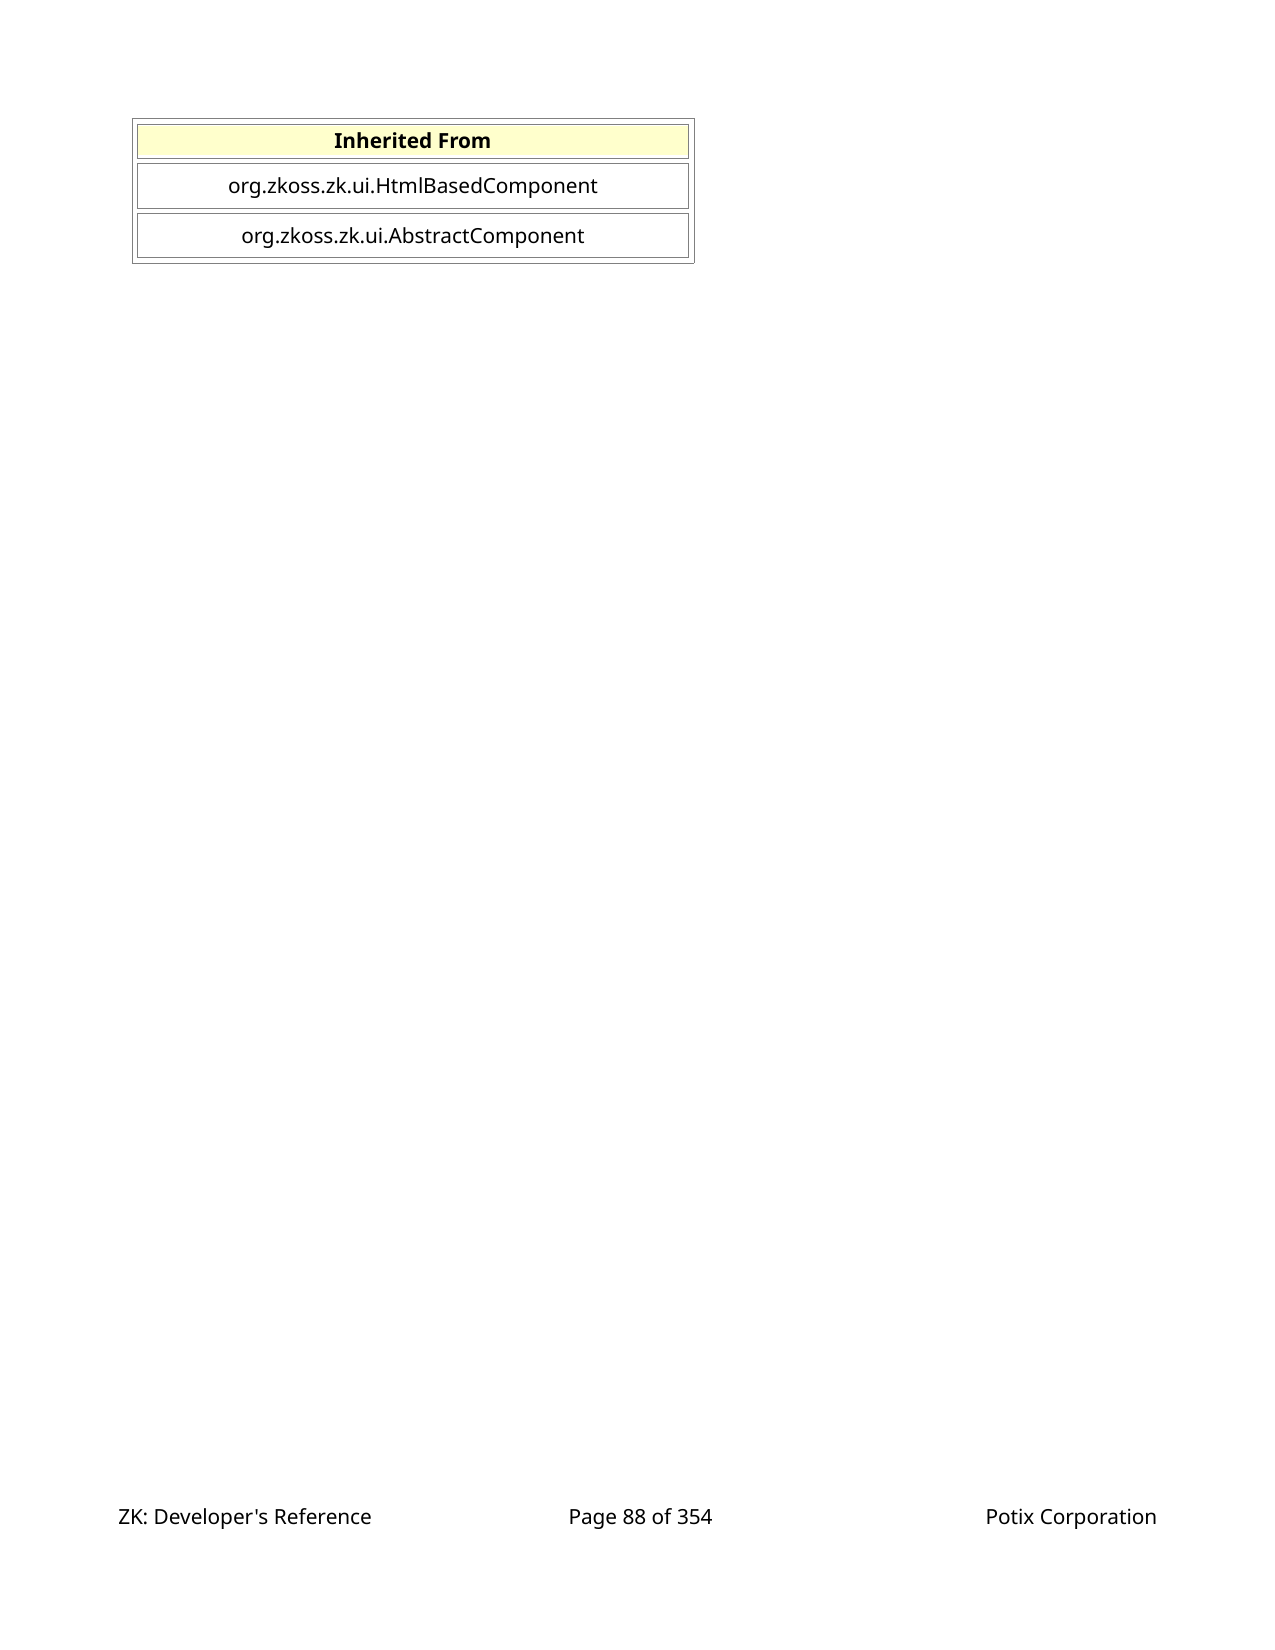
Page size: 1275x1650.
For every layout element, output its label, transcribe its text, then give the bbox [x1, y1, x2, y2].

table_cell org.zkoss.zk.ui.AbstractComponent [134, 208, 691, 257]
table_header Inherited From [134, 119, 691, 158]
table_cell org.zkoss.zk.ui.HtmlBasedComponent [134, 158, 691, 207]
